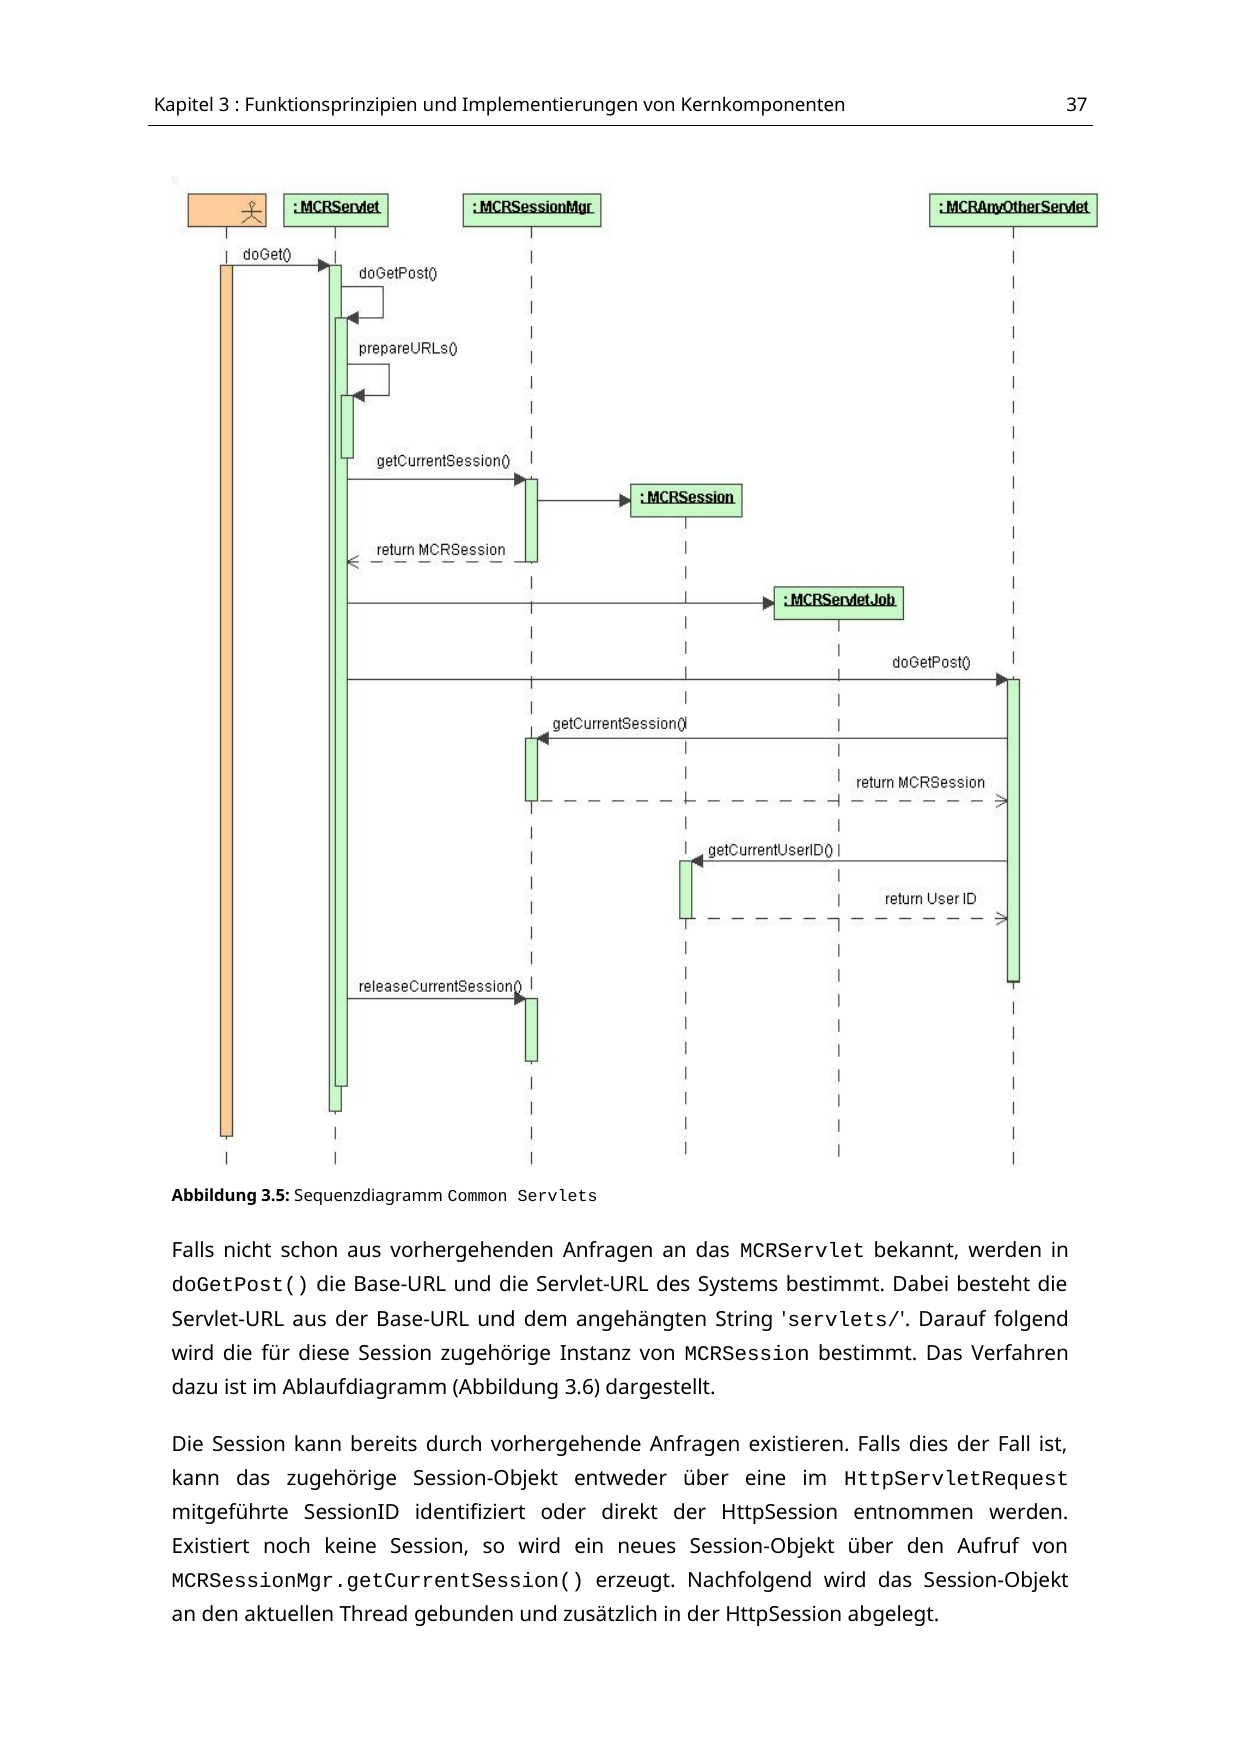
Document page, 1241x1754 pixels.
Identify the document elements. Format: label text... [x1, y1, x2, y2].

text Falls nicht schon aus vorhergehenden Anfragen an das MCRServlet bekannt, werden in doGetPost() die Base-URL und die Servlet-URL des Systems bestimmt. Dabei besteht die Servlet-URL aus der Base-URL und dem angehängten String 'servlets/'. Darauf folgend wird die für diese Session zugehörige Instanz von MCRSession bestimmt. Das Verfahren dazu ist im Ablaufdiagramm (Abbildung 3.6) dargestellt. [171, 1206, 1069, 1400]
text [148, 148, 1136, 1206]
picture [171, 176, 1117, 1167]
text Die Session kann bereits durch vorhergehende Anfragen existieren. Falls dies der Fall ist, kann das zugehörige Session-Objekt entweder über eine im HttpServletRequest mitgeführte SessionID identifiziert oder direkt der HttpSession entnommen werden. Existiert noch keine Session, so wird ein neues Session-Objekt über den Aufruf von MCRSessionMgr.getCurrentSession() erzeugt. Nachfolgend wird das Session-Objekt an den aktuellen Thread gebunden und zusätzlich in der HttpSession abgelegt. [171, 1429, 1069, 1627]
text Abbildung 3.5: Sequenzdiagramm Common Servlets [171, 1167, 1113, 1206]
